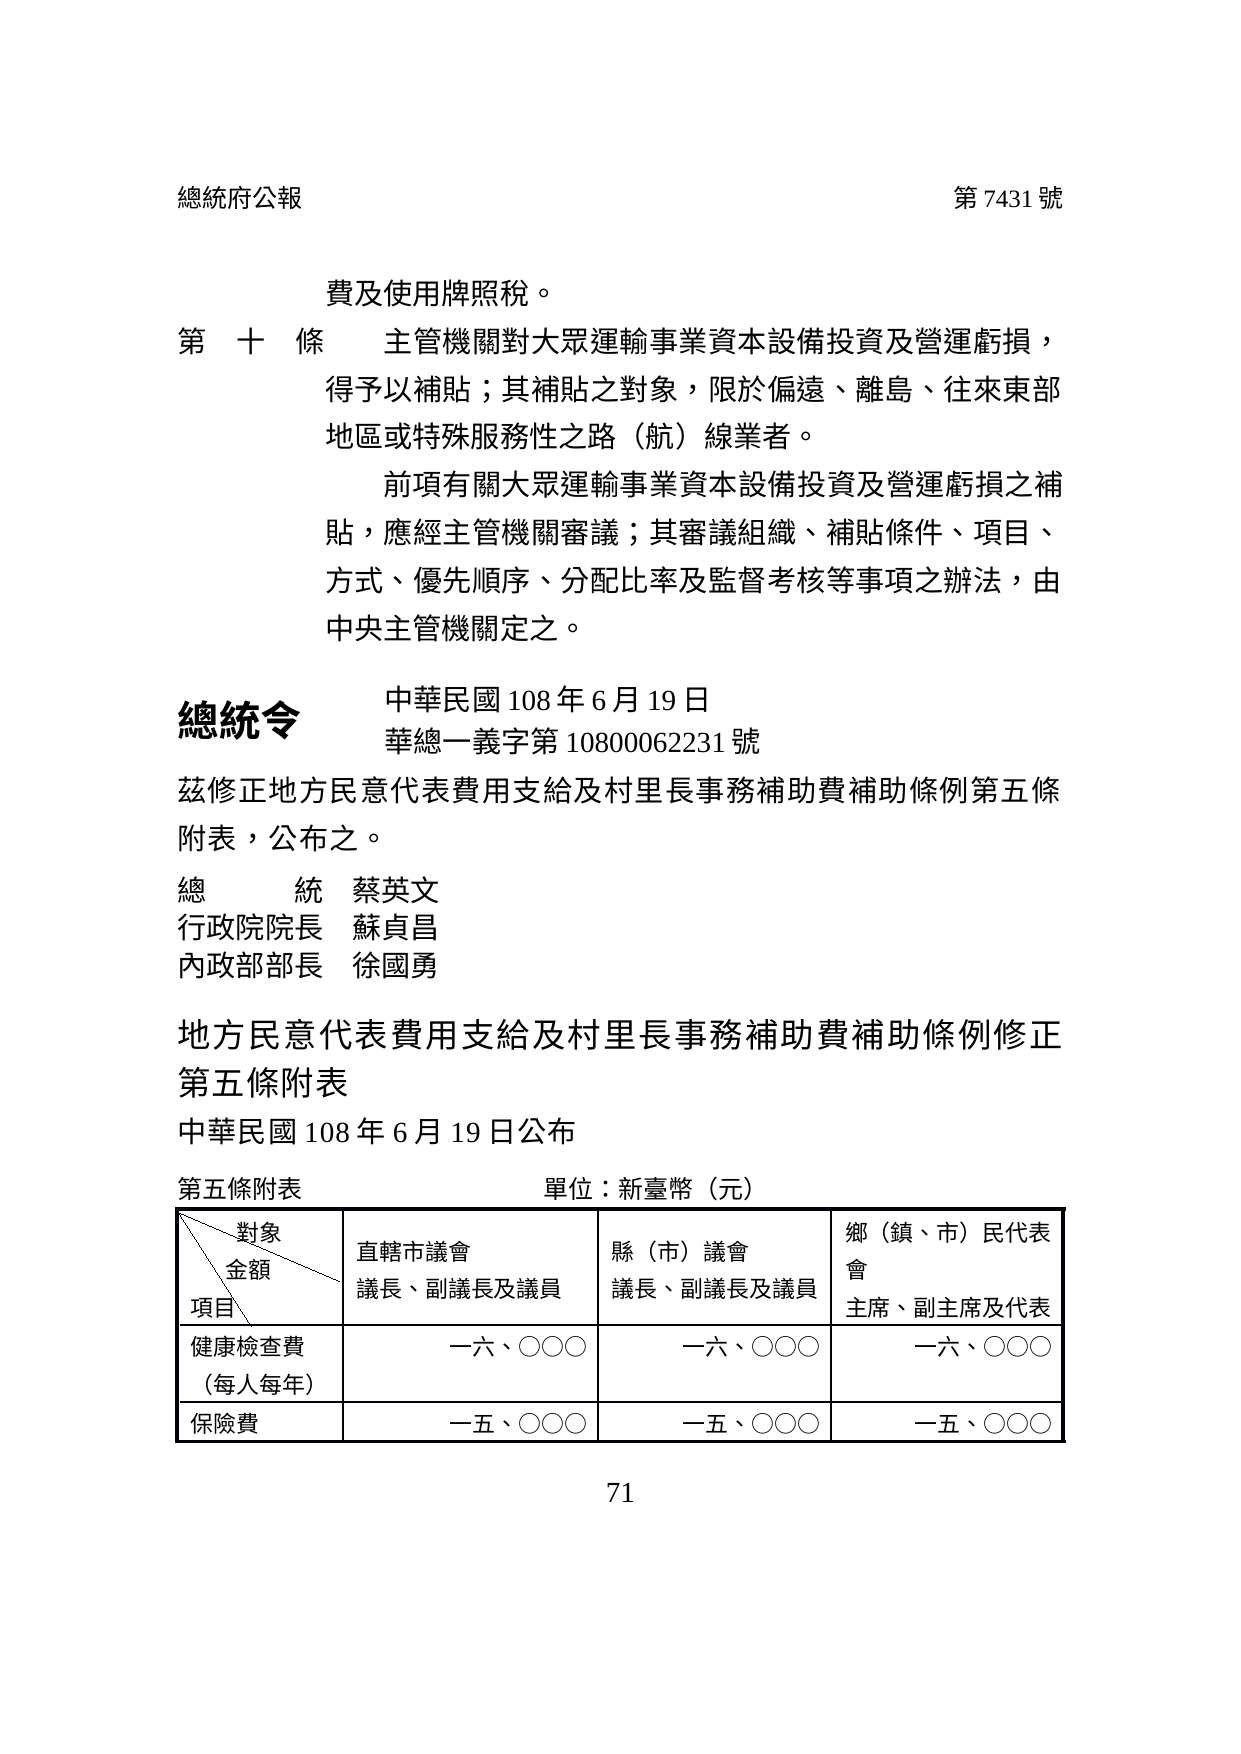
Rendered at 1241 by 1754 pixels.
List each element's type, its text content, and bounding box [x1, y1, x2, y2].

table_cell 健康檢查費 （每人每年） [179, 1325, 342, 1401]
table_cell 一六、○○○ [599, 1326, 830, 1401]
table_header 直轄市議會 議長、副議長及議員 [344, 1211, 597, 1324]
text 總 統 蔡英文 [177, 871, 1063, 909]
text 第五條附表 單位：新臺幣（元） [177, 1165, 1063, 1207]
table_header 對象 金額 項目 [179, 1211, 342, 1324]
text 行政院院長 蘇貞昌 [177, 909, 1063, 946]
table_cell 一六、○○○ [832, 1326, 1061, 1401]
table_header 鄉（鎮、市）民代表會 主席、副主席及代表 [832, 1211, 1061, 1324]
text 中華民國108年6月19日公布 [177, 1104, 1063, 1152]
table_cell 一五、○○○ [344, 1403, 597, 1440]
text 費及使用牌照稅。 [325, 266, 1063, 314]
text 地方民意代表費用支給及村里長事務補助費補助條例修正第五條附表 [177, 1009, 1063, 1104]
table_cell 一五、○○○ [832, 1403, 1061, 1440]
table_header 中華民國108年6月19日 華總一義字第10800062231號 [381, 674, 877, 763]
table_header 總統令 [174, 674, 381, 763]
table_header 縣（市）議會 議長、副議長及議員 [599, 1211, 830, 1324]
table_cell 保險費 [179, 1402, 342, 1440]
table_cell 一五、○○○ [599, 1403, 830, 1440]
text 茲修正地方民意代表費用支給及村里長事務補助費補助條例第五條附表，公布之。 [177, 763, 1063, 859]
text 第 十 條 主管機關對大眾運輸事業資本設備投資及營運虧損，得予以補貼；其補貼之對象，限於偏遠、離島、往來東部地區或特殊服務性之路（航）線業者。 [177, 314, 1063, 457]
table_cell 一六、○○○ [344, 1326, 597, 1401]
text 內政部部長 徐國勇 [177, 946, 1063, 984]
text 前項有關大眾運輸事業資本設備投資及營運虧損之補貼，應經主管機關審議；其審議組織、補貼條件、項目、方式、優先順序、分配比率及監督考核等事項之辦法，由中央主管機關定之。 [325, 457, 1063, 649]
